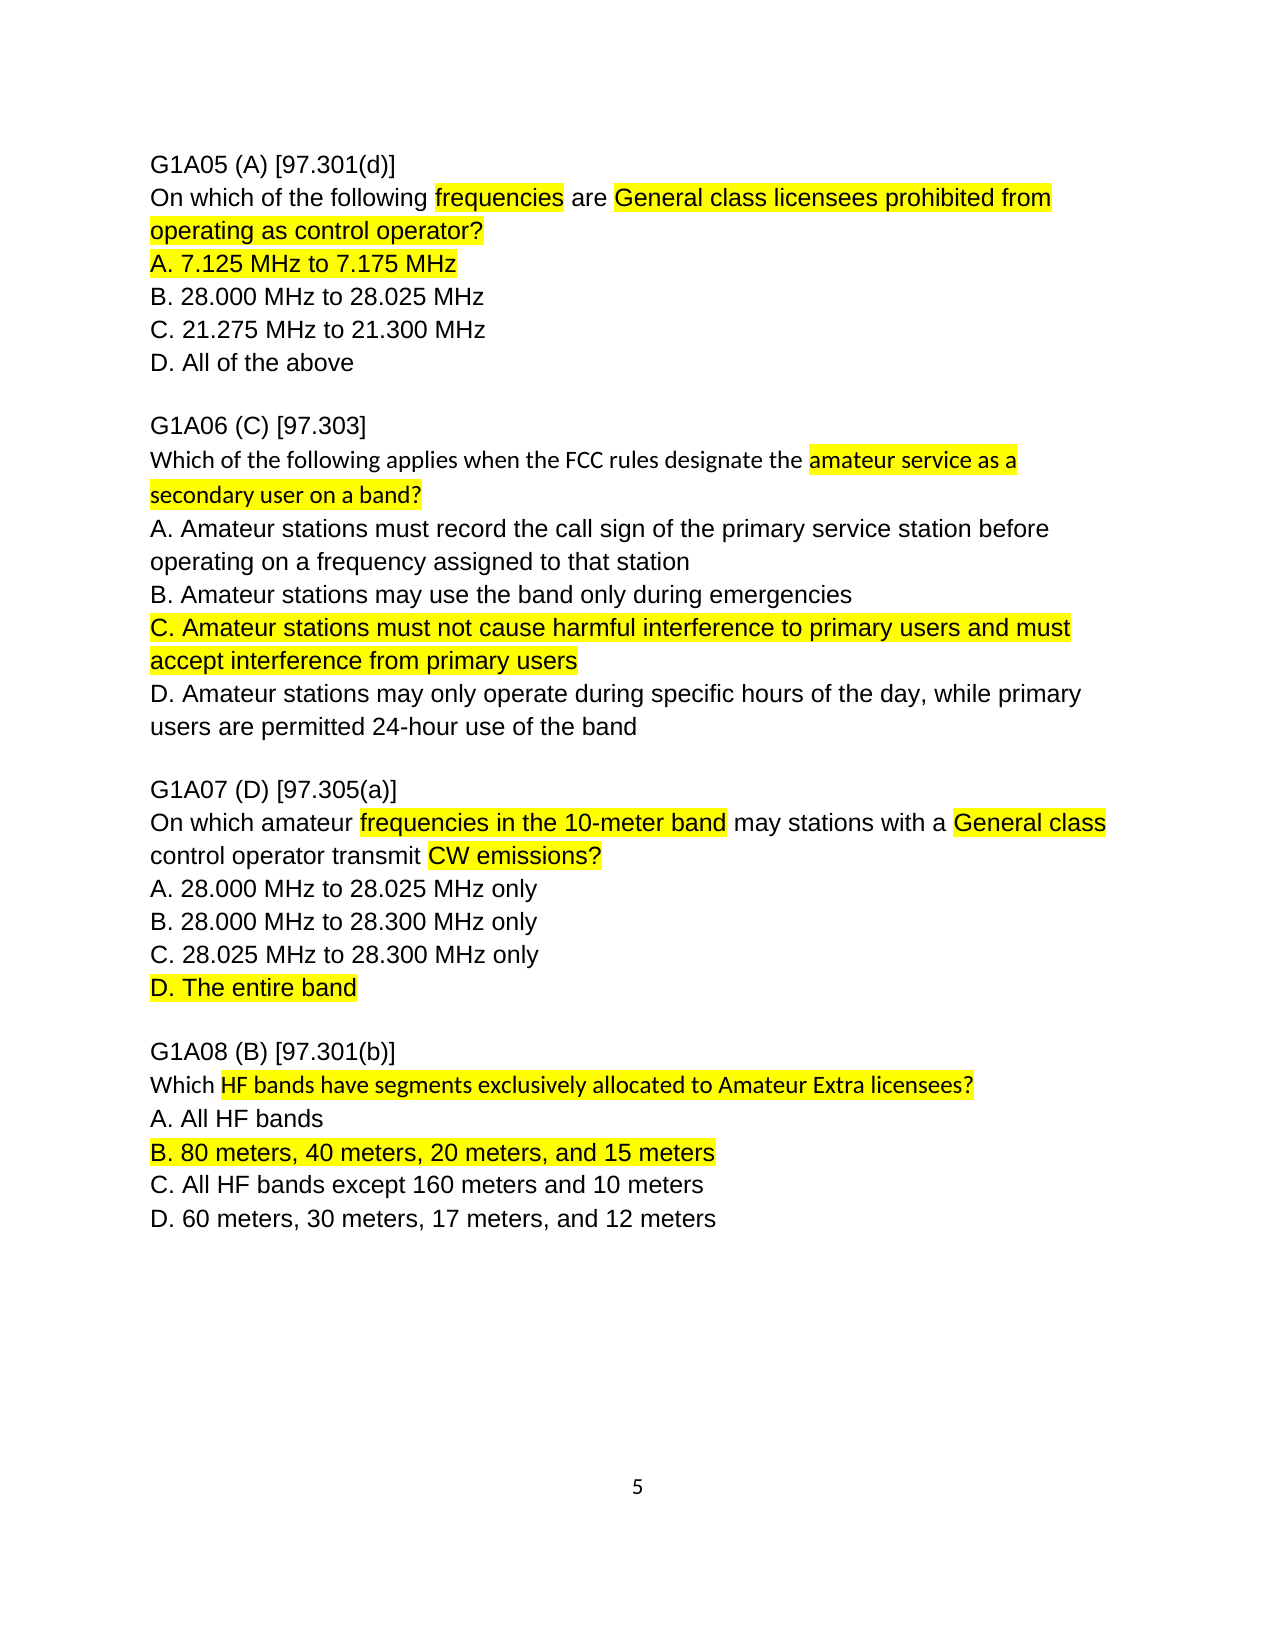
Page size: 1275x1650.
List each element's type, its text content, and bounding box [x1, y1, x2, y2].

text G1A05 (A) [97.301(d)] On which of the following frequencies are General class licensees prohibited from operating as control operator? A. 7.125 MHz to 7.175 MHz B. 28.000 MHz to 28.025 MHz C. 21.275 MHz to 21.300 MHz D. All of the above [150, 150, 1125, 377]
text G1A08 (B) [97.301(b)] Which HF bands have segments exclusively allocated to Amateur Extra licensees? A. All HF bands B. 80 meters, 40 meters, 20 meters, and 15 meters C. All HF bands except 160 meters and 10 meters D. 60 meters, 30 meters, 17 meters, and 12 meters [150, 1036, 1125, 1232]
text G1A07 (D) [97.305(a)] On which amateur frequencies in the 10-meter band may stations with a General class control operator transmit CW emissions? A. 28.000 MHz to 28.025 MHz only B. 28.000 MHz to 28.300 MHz only C. 28.025 MHz to 28.300 MHz only D. The entire band [150, 775, 1125, 1002]
text G1A06 (C) [97.303] Which of the following applies when the FCC rules designate the amateur service as a secondary user on a band? A. Amateur stations must record the call sign of the primary service station before operating on a frequency assigned to that station B. Amateur stations may use the band only during emergencies C. Amateur stations must not cause harmful interference to primary users and must accept interference from primary users D. Amateur stations may only operate during specific hours of the day, while primary users are permitted 24-hour use of the band [150, 411, 1125, 741]
